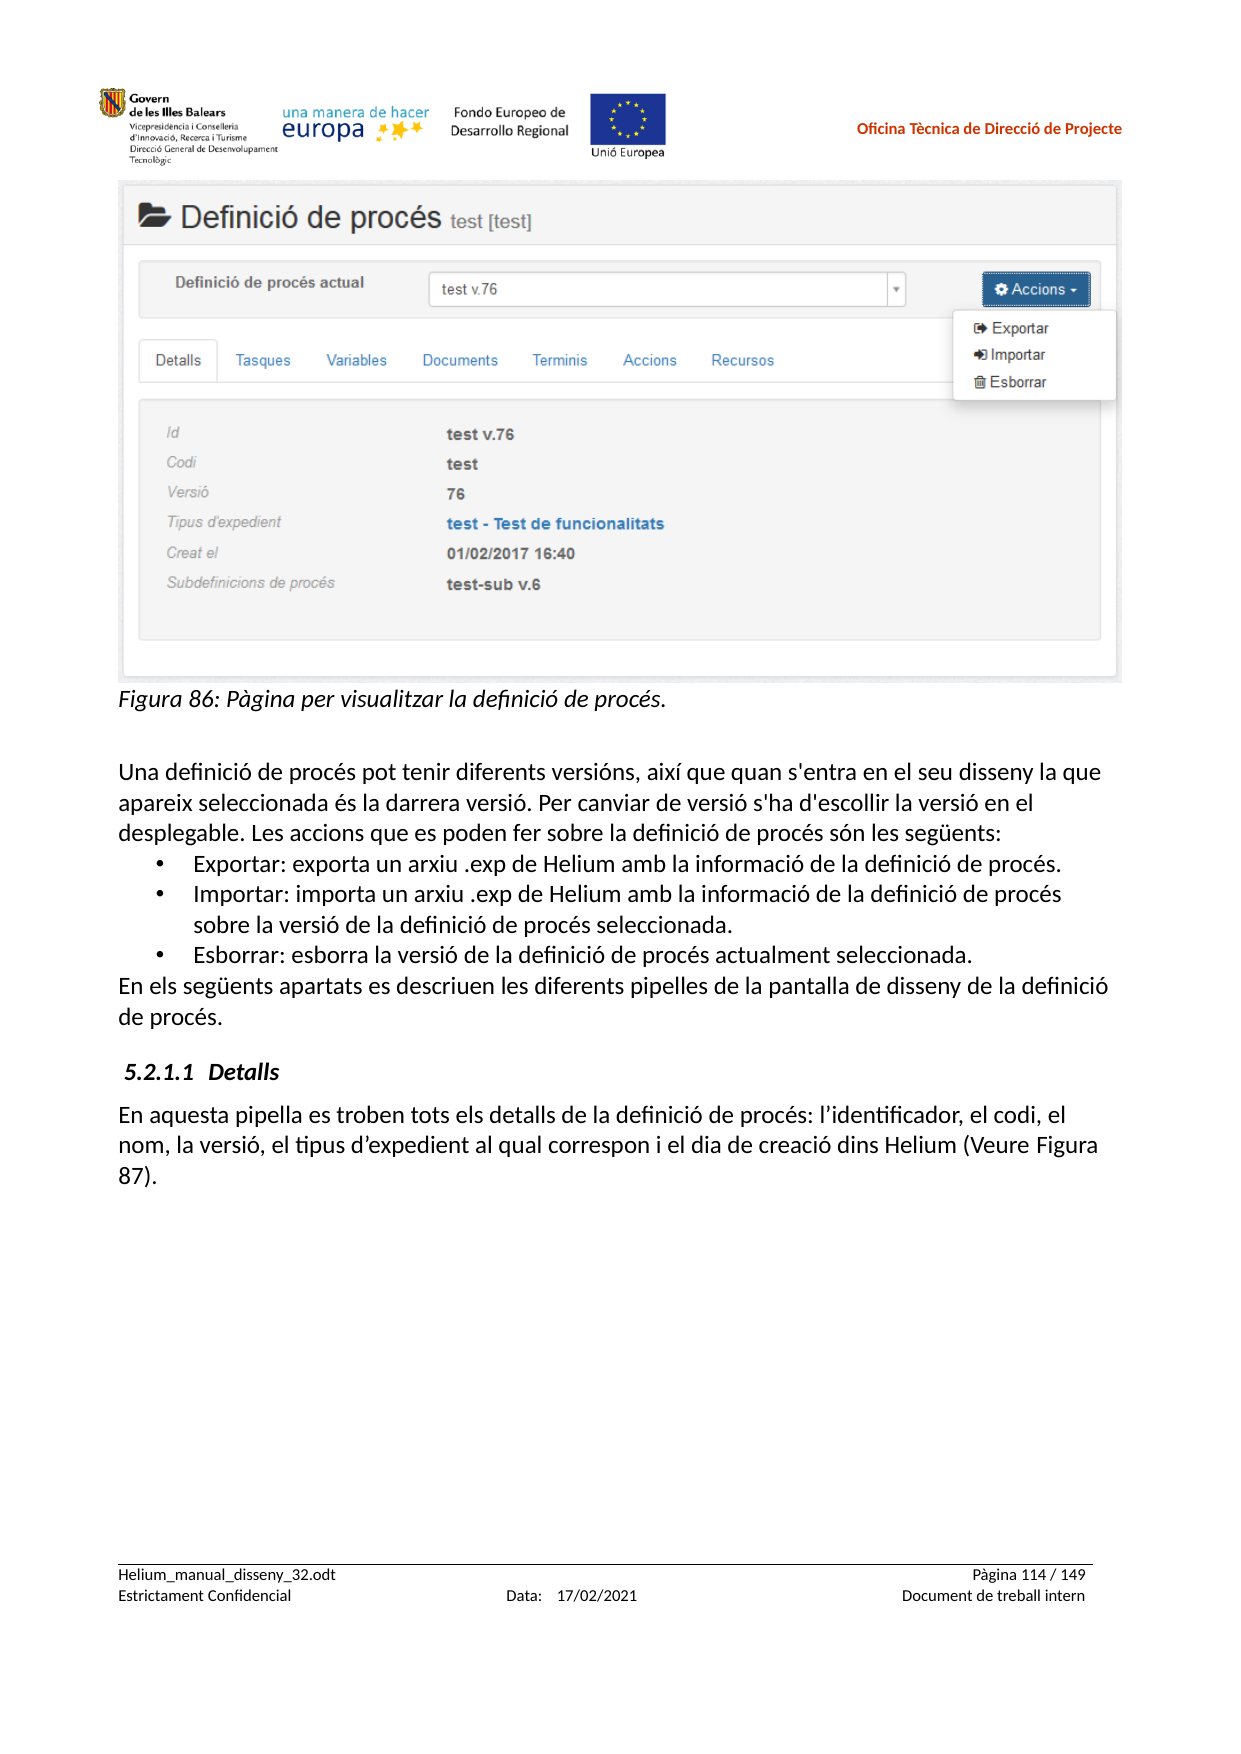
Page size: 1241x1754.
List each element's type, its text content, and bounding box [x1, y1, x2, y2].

subtitle Detalls [118, 1056, 1122, 1086]
text Una definició de procés pot tenir diferents versións, així que quan s'entra en el seu disseny la que apareix seleccionada és la darrera versió. Per canviar de versió s'ha d'escollir la versió en el desplegable. Les accions que es poden fer sobre la definició de procés són les següents: [118, 756, 1122, 848]
text Figura 86: Pàgina per visualitzar la definició de procés. [118, 683, 1122, 713]
text En els següents apartats es descriuen les diferents pipelles de la pantalla de disseny de la definició de procés. [118, 970, 1122, 1031]
text En aquesta pipella es troben tots els detalls de la definició de procés: l’identificador, el codi, el nom, la versió, el tipus d’expedient al qual correspon i el dia de creació dins Helium (Veure Figura 87). [118, 1099, 1122, 1191]
picture [99, 87, 668, 166]
picture [118, 180, 1123, 683]
list Exportar: exporta un arxiu .exp de Helium amb la informació de la definició de procés. [156, 848, 1122, 878]
list Importar: importa un arxiu .exp de Helium amb la informació de la definició de procés sobre la versió de la definició de procés seleccionada. [156, 878, 1122, 939]
list Esborrar: esborra la versió de la definició de procés actualment seleccionada. [156, 939, 1122, 970]
